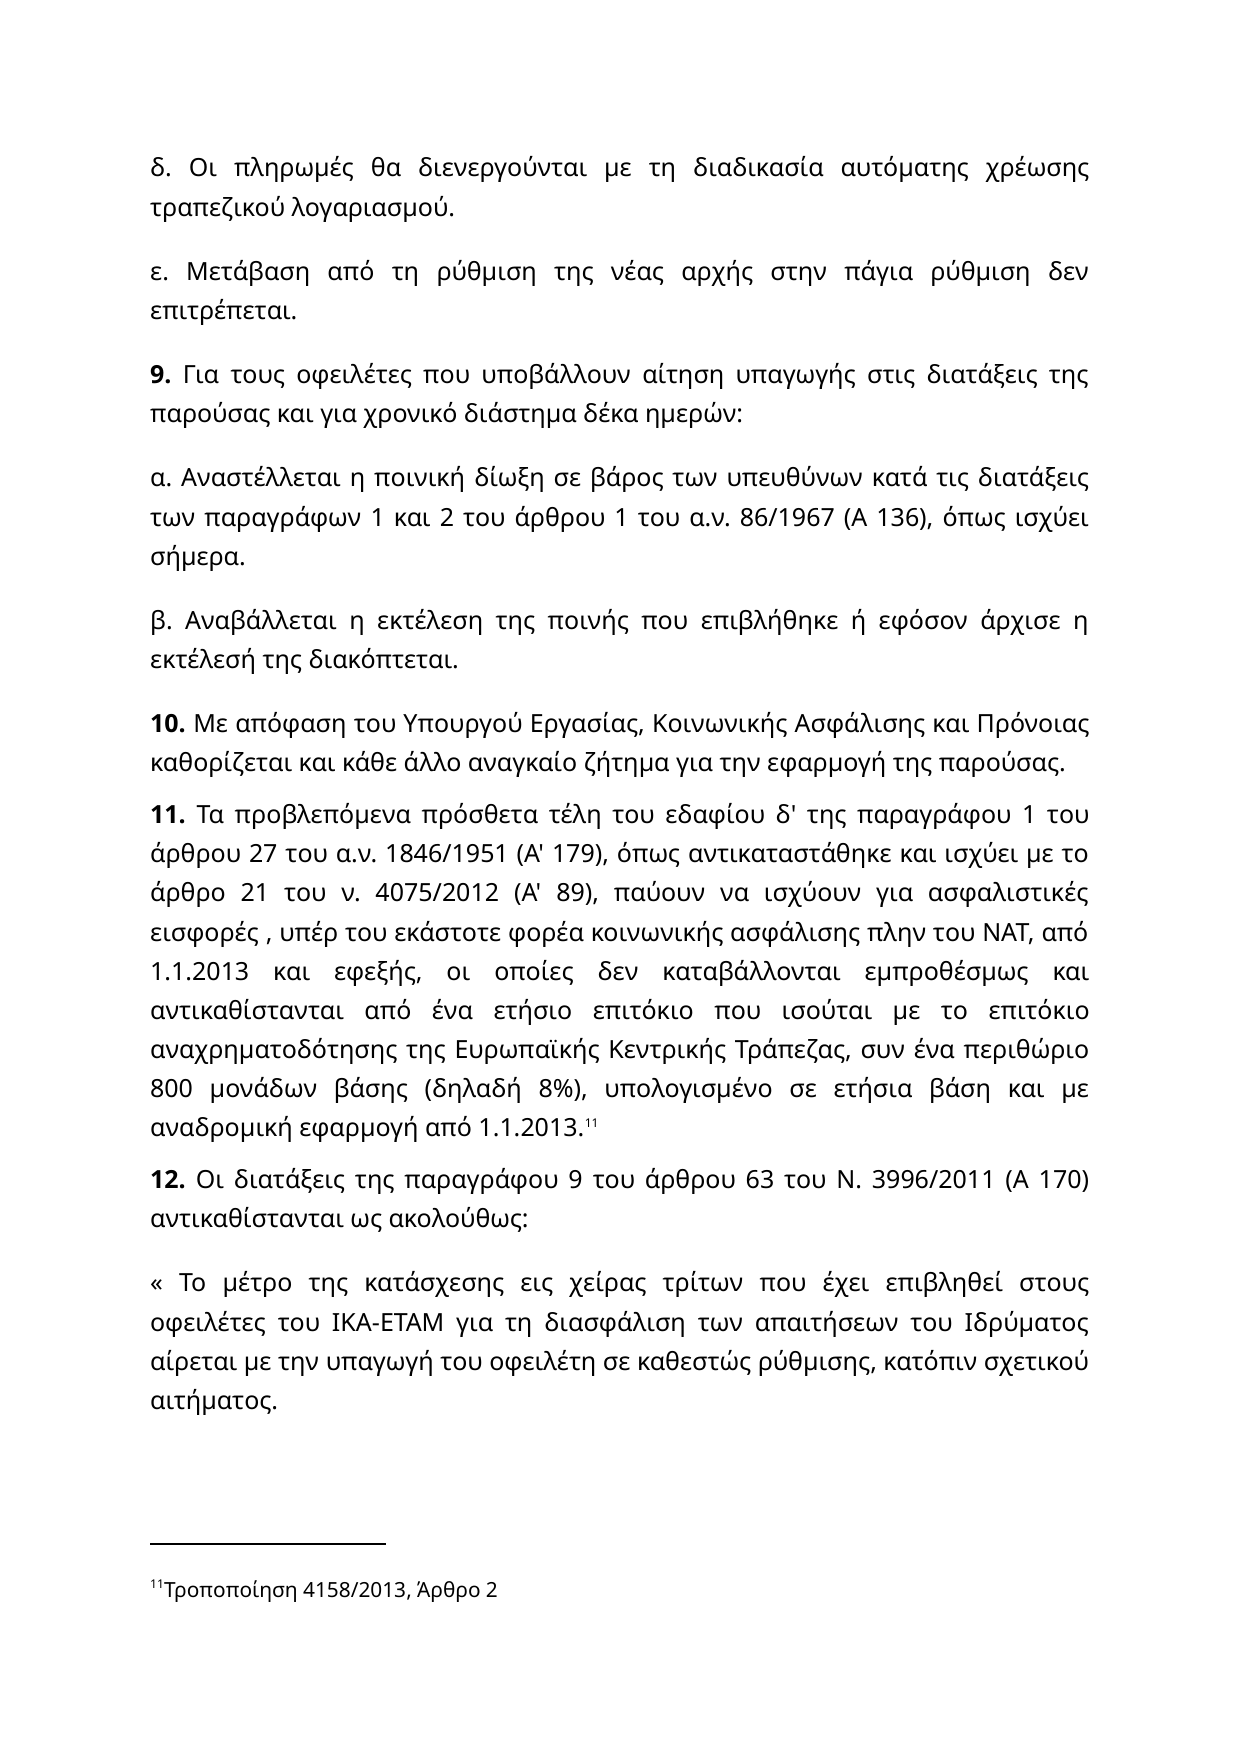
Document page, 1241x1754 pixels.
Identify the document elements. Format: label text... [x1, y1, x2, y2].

text 11. Τα προβλεπόμενα πρόσθετα τέλη του εδαφίου δ' της παραγράφου 1 του άρθρου 27 του α.ν. 1846/1951 (Α' 179), όπως αντικαταστάθηκε και ισχύει με το άρθρο 21 του ν. 4075/2012 (Α' 89), παύουν να ισχύουν για ασφαλιστικές εισφορές , υπέρ του εκάστοτε φορέα κοινωνικής ασφάλισης πλην του NAT, από 1.1.2013 και εφεξής, οι οποίες δεν καταβάλλονται εμπροθέσμως και αντικαθίστανται από ένα ετήσιο επιτόκιο που ισούται με το επιτόκιο αναχρηματοδότησης της Ευρωπαϊκής Κεντρικής Τράπεζας, συν ένα περιθώριο 800 μονάδων βάσης (δηλαδή 8%), υπολογισμένο σε ετήσια βάση και με αναδρομική εφαρμογή από 1.1.2013. [150, 797, 1090, 1144]
text 9. Για τους οφειλέτες που υποβάλλουν αίτηση υπαγωγής στις διατάξεις της παρούσας και για χρονικό διάστημα δέκα ημερών: [150, 357, 1090, 430]
text 10. Με απόφαση του Υπουργού Εργασίας, Κοινωνικής Ασφάλισης και Πρόνοιας καθορίζεται και κάθε άλλο αναγκαίο ζήτημα για την εφαρμογή της παρούσας. [150, 706, 1090, 779]
text α. Αναστέλλεται η ποινική δίωξη σε βάρος των υπευθύνων κατά τις διατάξεις των παραγράφων 1 και 2 του άρθρου 1 του α.ν. 86/1967 (Α 136), όπως ισχύει σήμερα. [150, 460, 1090, 572]
text ε. Μετάβαση από τη ρύθμιση της νέας αρχής στην πάγια ρύθμιση δεν επιτρέπεται. [150, 253, 1090, 327]
text 12. Οι διατάξεις της παραγράφου 9 του άρθρου 63 του Ν. 3996/2011 (Α 170) αντικαθίστανται ως ακολούθως: [150, 1162, 1090, 1235]
text β. Αναβάλλεται η εκτέλεση της ποινής που επιβλήθηκε ή εφόσον άρχισε η εκτέλεσή της διακόπτεται. [150, 602, 1090, 676]
text « Το μέτρο της κατάσχεσης εις χείρας τρίτων που έχει επιβληθεί στους οφειλέτες του ΙΚΑ-ΕΤΑΜ για τη διασφάλιση των απαιτήσεων του Ιδρύματος αίρεται με την υπαγωγή του οφειλέτη σε καθεστώς ρύθμισης, κατόπιν σχετικού αιτήματος. [150, 1265, 1090, 1417]
text δ. Οι πληρωμές θα διενεργούνται με τη διαδικασία αυτόματης χρέωσης τραπεζικού λογαριασμού. [150, 150, 1090, 223]
text Τροποποίηση 4158/2013, Άρθρο 2 [150, 1576, 1090, 1604]
